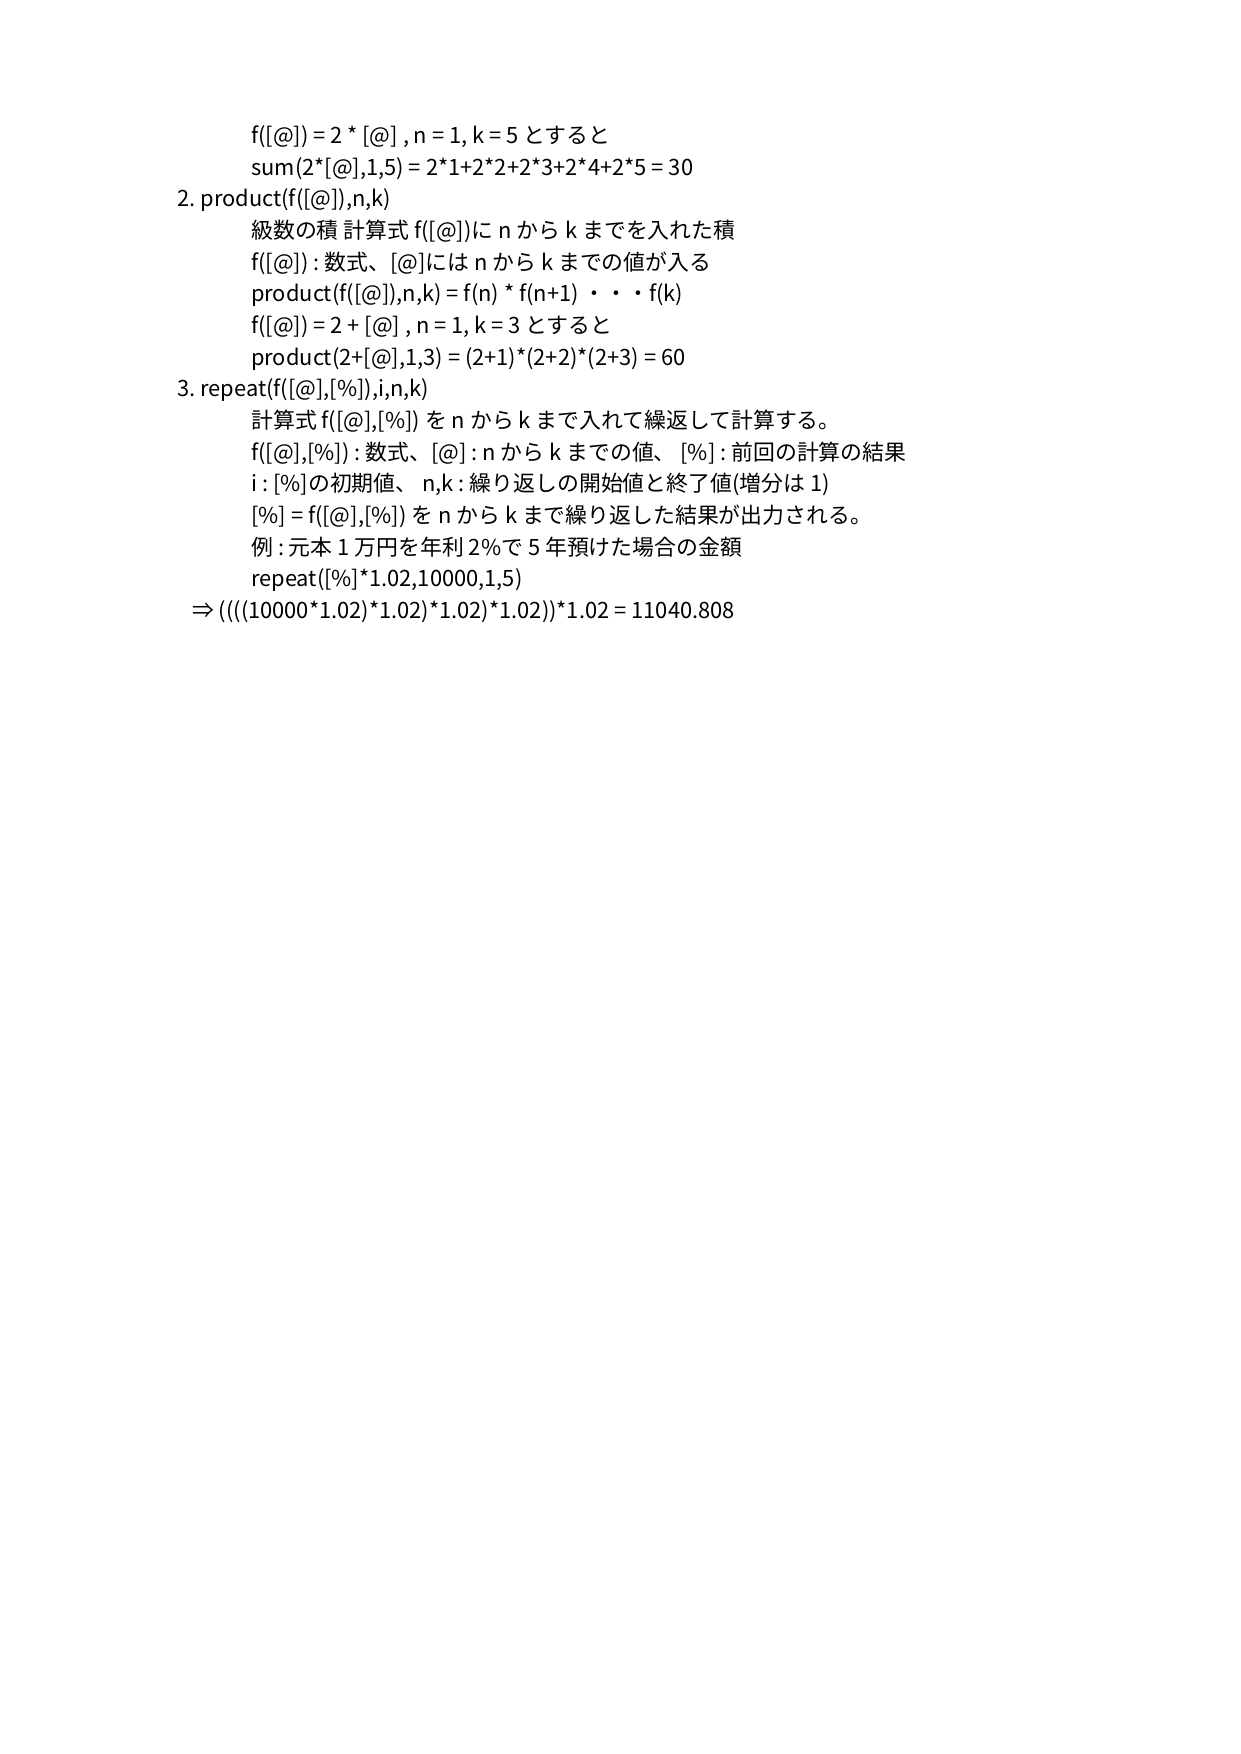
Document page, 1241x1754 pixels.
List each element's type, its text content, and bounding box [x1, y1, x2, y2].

text f([@]) = 2 * [@] , n = 1, k = 5 とすると [177, 118, 1122, 150]
text product(f([@]),n,k) = f(n) * f(n+1) ・・・f(k) [177, 276, 1122, 308]
text sum(2*[@],1,5) = 2*1+2*2+2*3+2*4+2*5 = 30 [177, 150, 1122, 181]
text 級数の積 計算式 f([@])に n から k までを入れた積 [177, 213, 1122, 245]
text f([@]) = 2 + [@] , n = 1, k = 3 とすると [177, 308, 1122, 340]
text 3. repeat(f([@],[%]),i,n,k) [177, 371, 1122, 403]
text 計算式 f([@],[%]) を n から k まで入れて繰返して計算する。 [177, 403, 1122, 435]
text 2. product(f([@]),n,k) [177, 181, 1122, 213]
text repeat([%]*1.02,10000,1,5) [177, 561, 1122, 593]
text 例 : 元本 1 万円を年利 2%で 5 年預けた場合の金額 [177, 530, 1122, 561]
text ⇒ ((((10000*1.02)*1.02)*1.02)*1.02))*1.02 = 11040.808 [118, 593, 1122, 625]
text i : [%]の初期値、 n,k : 繰り返しの開始値と終了値(増分は 1) [177, 466, 1122, 498]
text f([@]) : 数式、[@]には n から k までの値が入る [177, 245, 1122, 276]
text product(2+[@],1,3) = (2+1)*(2+2)*(2+3) = 60 [177, 340, 1122, 371]
text f([@],[%]) : 数式、[@] : n から k までの値、 [%] : 前回の計算の結果 [177, 435, 1122, 466]
text [%] = f([@],[%]) を n から k まで繰り返した結果が出力される。 [177, 498, 1122, 530]
